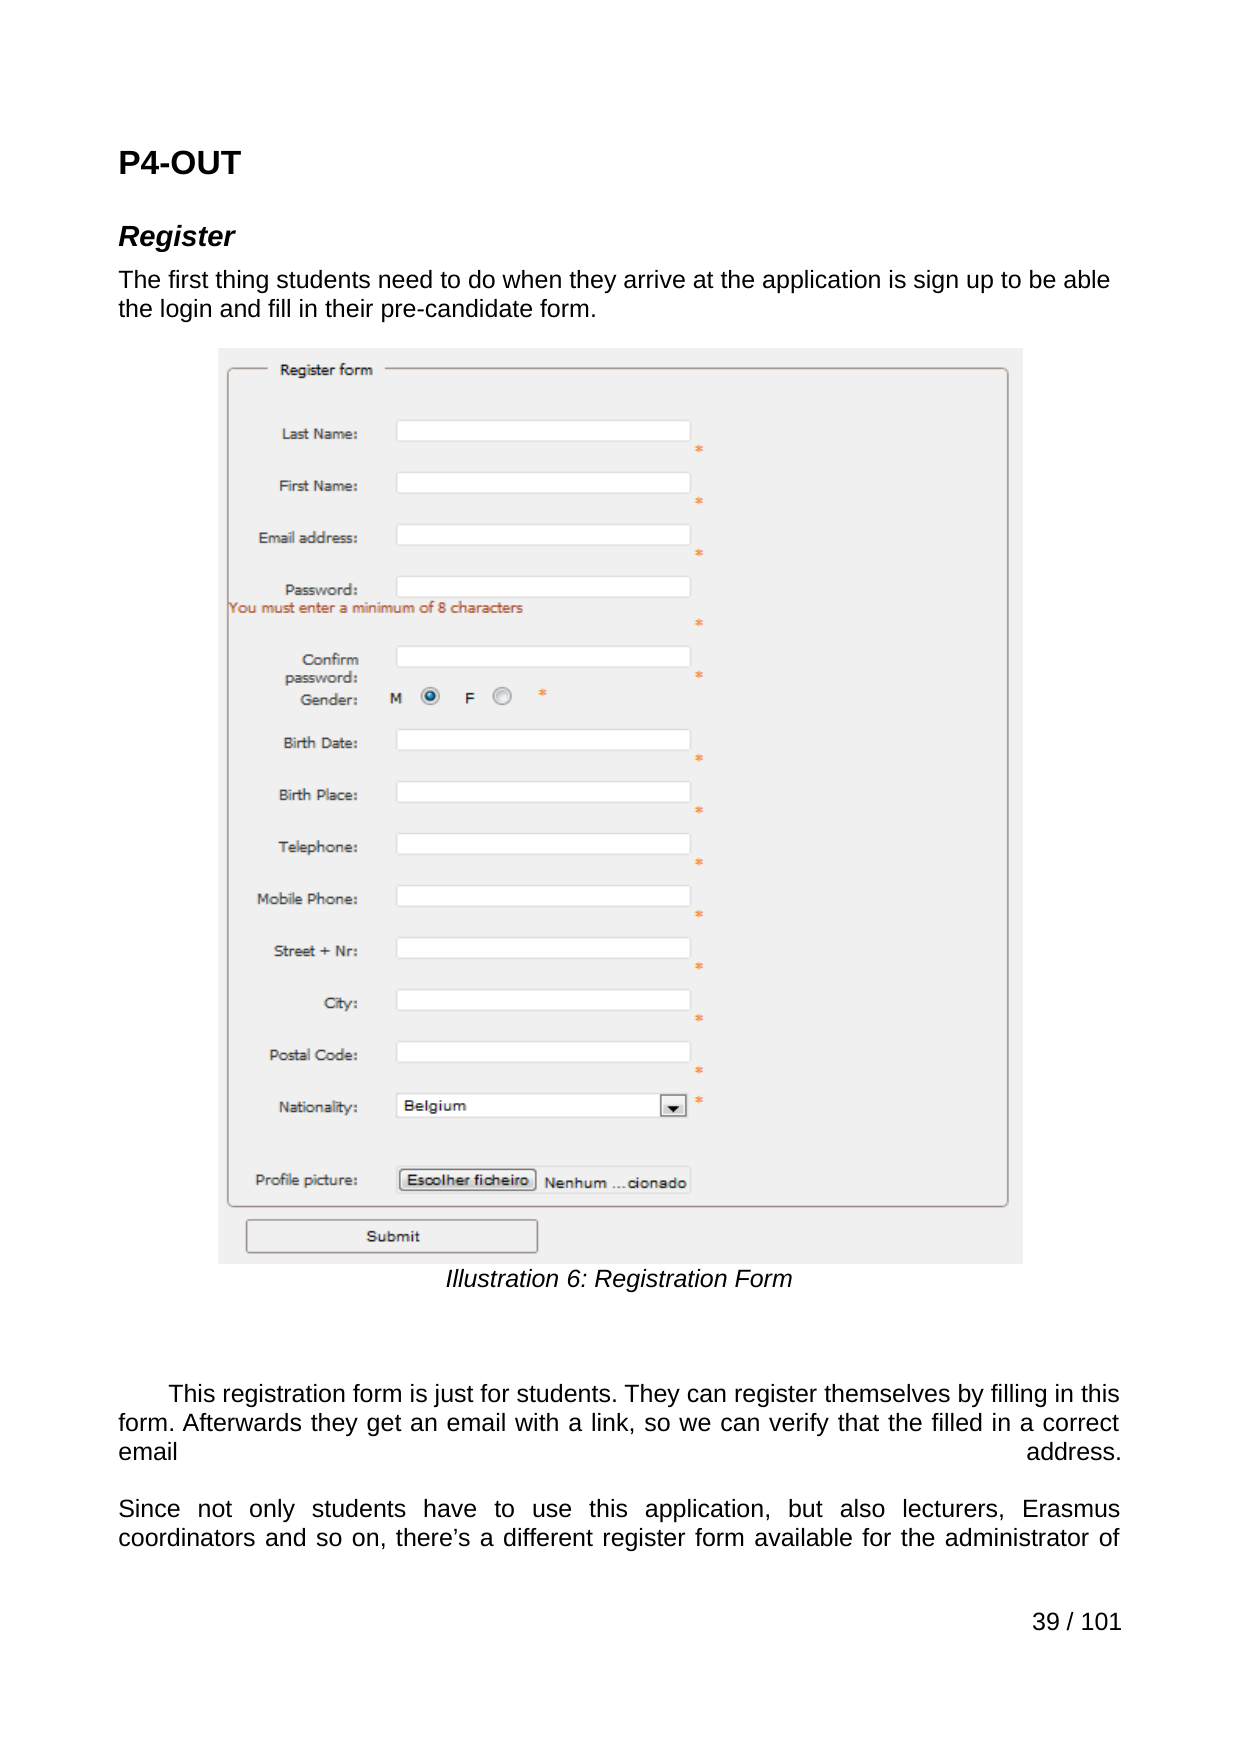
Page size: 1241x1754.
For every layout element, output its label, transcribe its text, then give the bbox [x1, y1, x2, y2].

subtitle Register [118, 219, 1122, 253]
text Illustration 6: Registration Form [218, 1264, 1023, 1293]
subtitle P4-OUT [118, 143, 1122, 182]
picture [218, 348, 1023, 1264]
text This registration form is just for students. They can register themselves by filling in this form. Afterwards they get an email with a link, so we can verify that the filled in a correct email address. Since not only students have to use this application, but also lecturers, Erasmus coordinators and so on, there’s a different register form available for the administrator of [118, 1379, 1122, 1551]
text The first thing students need to do when they arrive at the application is sign up to be able the login and fill in their pre-candidate form. [118, 265, 1122, 323]
